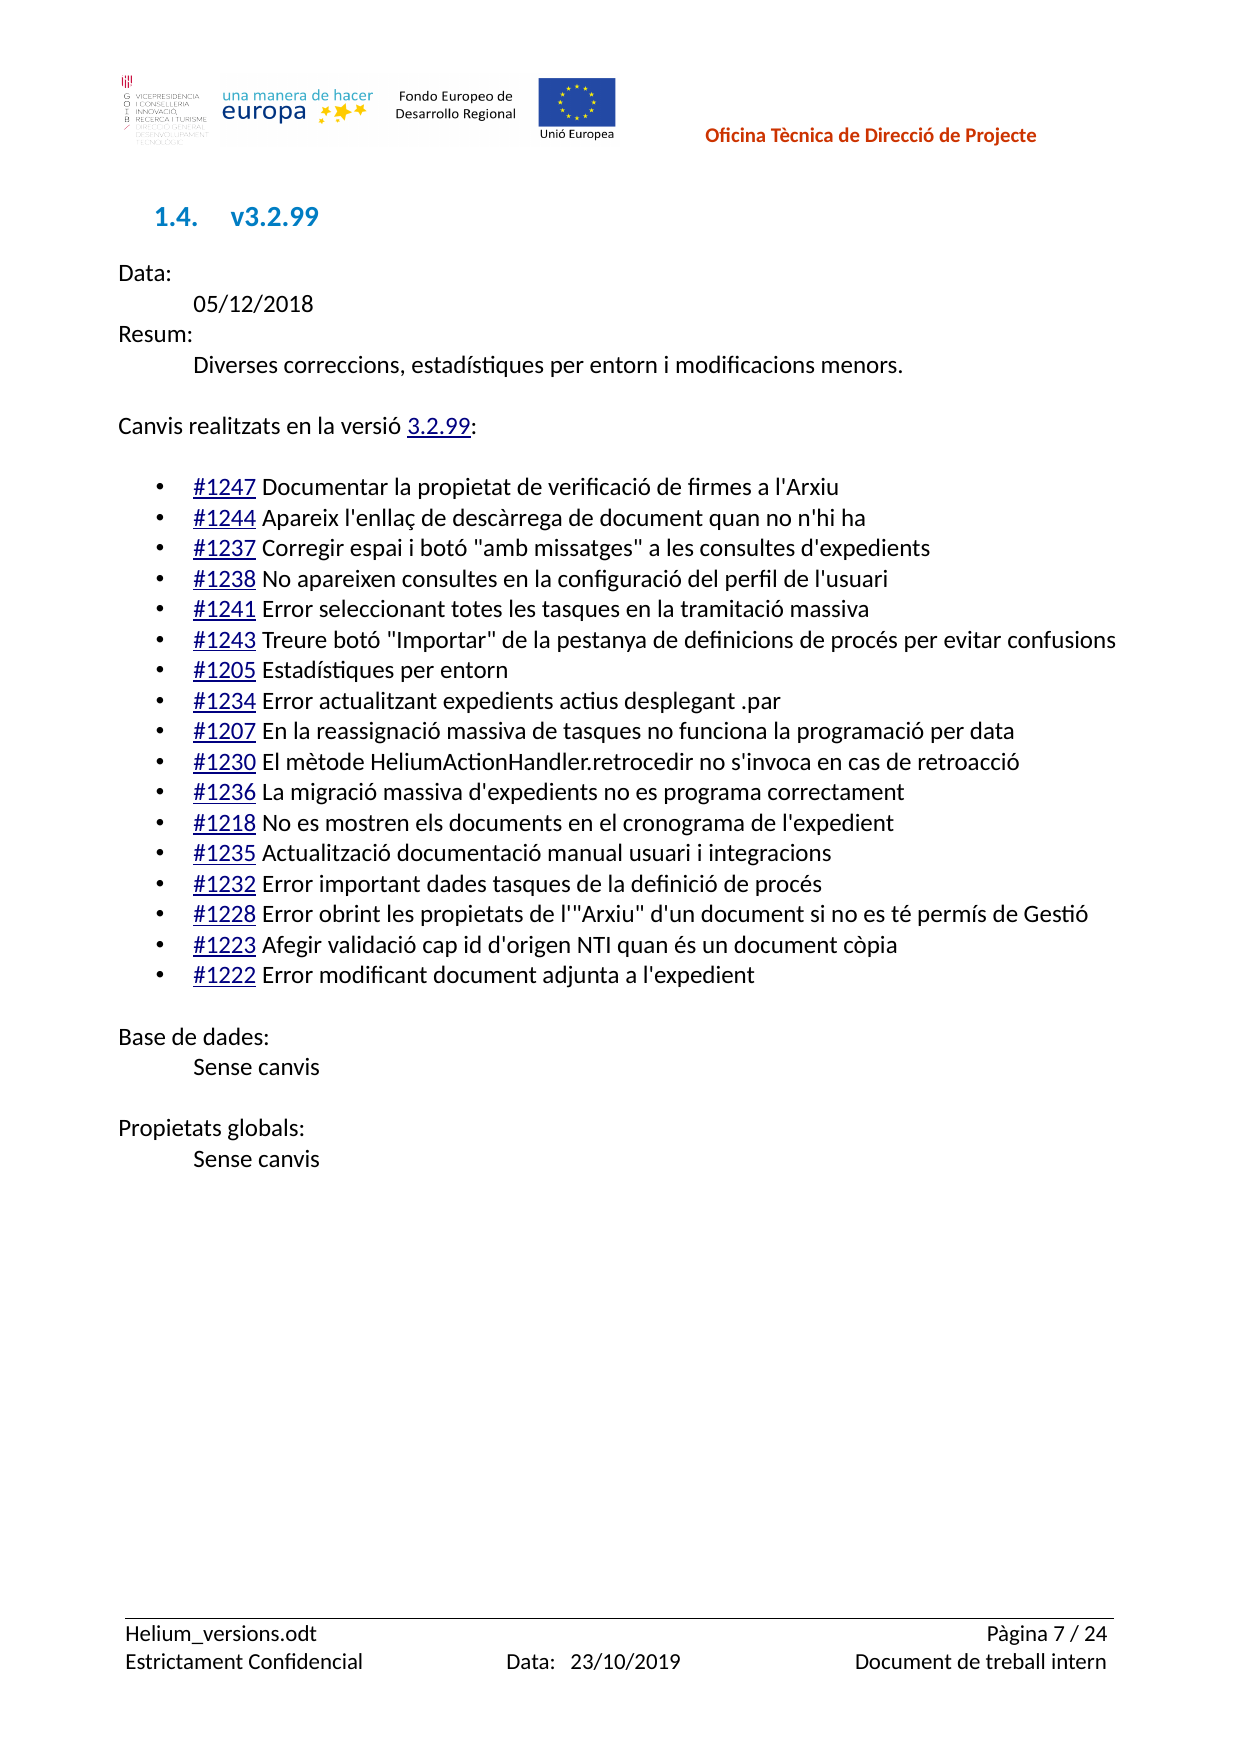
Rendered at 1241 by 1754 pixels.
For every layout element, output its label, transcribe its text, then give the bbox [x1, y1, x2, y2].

list #1205 Estadístiques per entorn [156, 654, 1122, 685]
list #1244 Apareix l'enllaç de descàrrega de document quan no n'hi ha [156, 502, 1122, 532]
list #1247 Documentar la propietat de verificació de firmes a l'Arxiu [156, 471, 1122, 502]
text Data: [118, 258, 1122, 288]
text 05/12/2018 [118, 288, 1122, 319]
list #1228 Error obrint les propietats de l'"Arxiu" d'un document si no es té permís de Gestió [156, 898, 1122, 929]
text Canvis realitzats en la versió 3.2.99: [118, 410, 1122, 441]
list #1232 Error important dades tasques de la definició de procés [156, 868, 1122, 898]
list #1235 Actualització documentació manual usuari i integracions [156, 837, 1122, 868]
list #1243 Treure botó "Importar" de la pestanya de definicions de procés per evitar confusions [156, 624, 1122, 654]
list #1234 Error actualitzant expedients actius desplegant .par [156, 685, 1122, 715]
picture [118, 73, 213, 147]
list #1207 En la reassignació massiva de tasques no funciona la programació per data [156, 715, 1122, 746]
picture [219, 73, 621, 147]
text Diverses correccions, estadístiques per entorn i modificacions menors. [118, 349, 1122, 380]
text Sense canvis [118, 1051, 1122, 1082]
list #1241 Error seleccionant totes les tasques en la tramitació massiva [156, 593, 1122, 624]
list #1238 No apareixen consultes en la configuració del perfil de l'usuari [156, 563, 1122, 593]
list #1222 Error modificant document adjunta a l'expedient [156, 959, 1122, 990]
list #1237 Corregir espai i botó "amb missatges" a les consultes d'expedients [156, 532, 1122, 563]
list #1223 Afegir validació cap id d'origen NTI quan és un document còpia [156, 929, 1122, 959]
text Base de dades: [118, 1021, 1122, 1051]
subtitle v3.2.99 [153, 198, 1122, 234]
list #1230 El mètode HeliumActionHandler.retrocedir no s'invoca en cas de retroacció [156, 746, 1122, 776]
text Propietats globals: [118, 1112, 1122, 1143]
text Sense canvis [118, 1143, 1122, 1173]
list #1218 No es mostren els documents en el cronograma de l'expedient [156, 807, 1122, 837]
text Resum: [118, 319, 1122, 349]
list #1236 La migració massiva d'expedients no es programa correctament [156, 776, 1122, 807]
